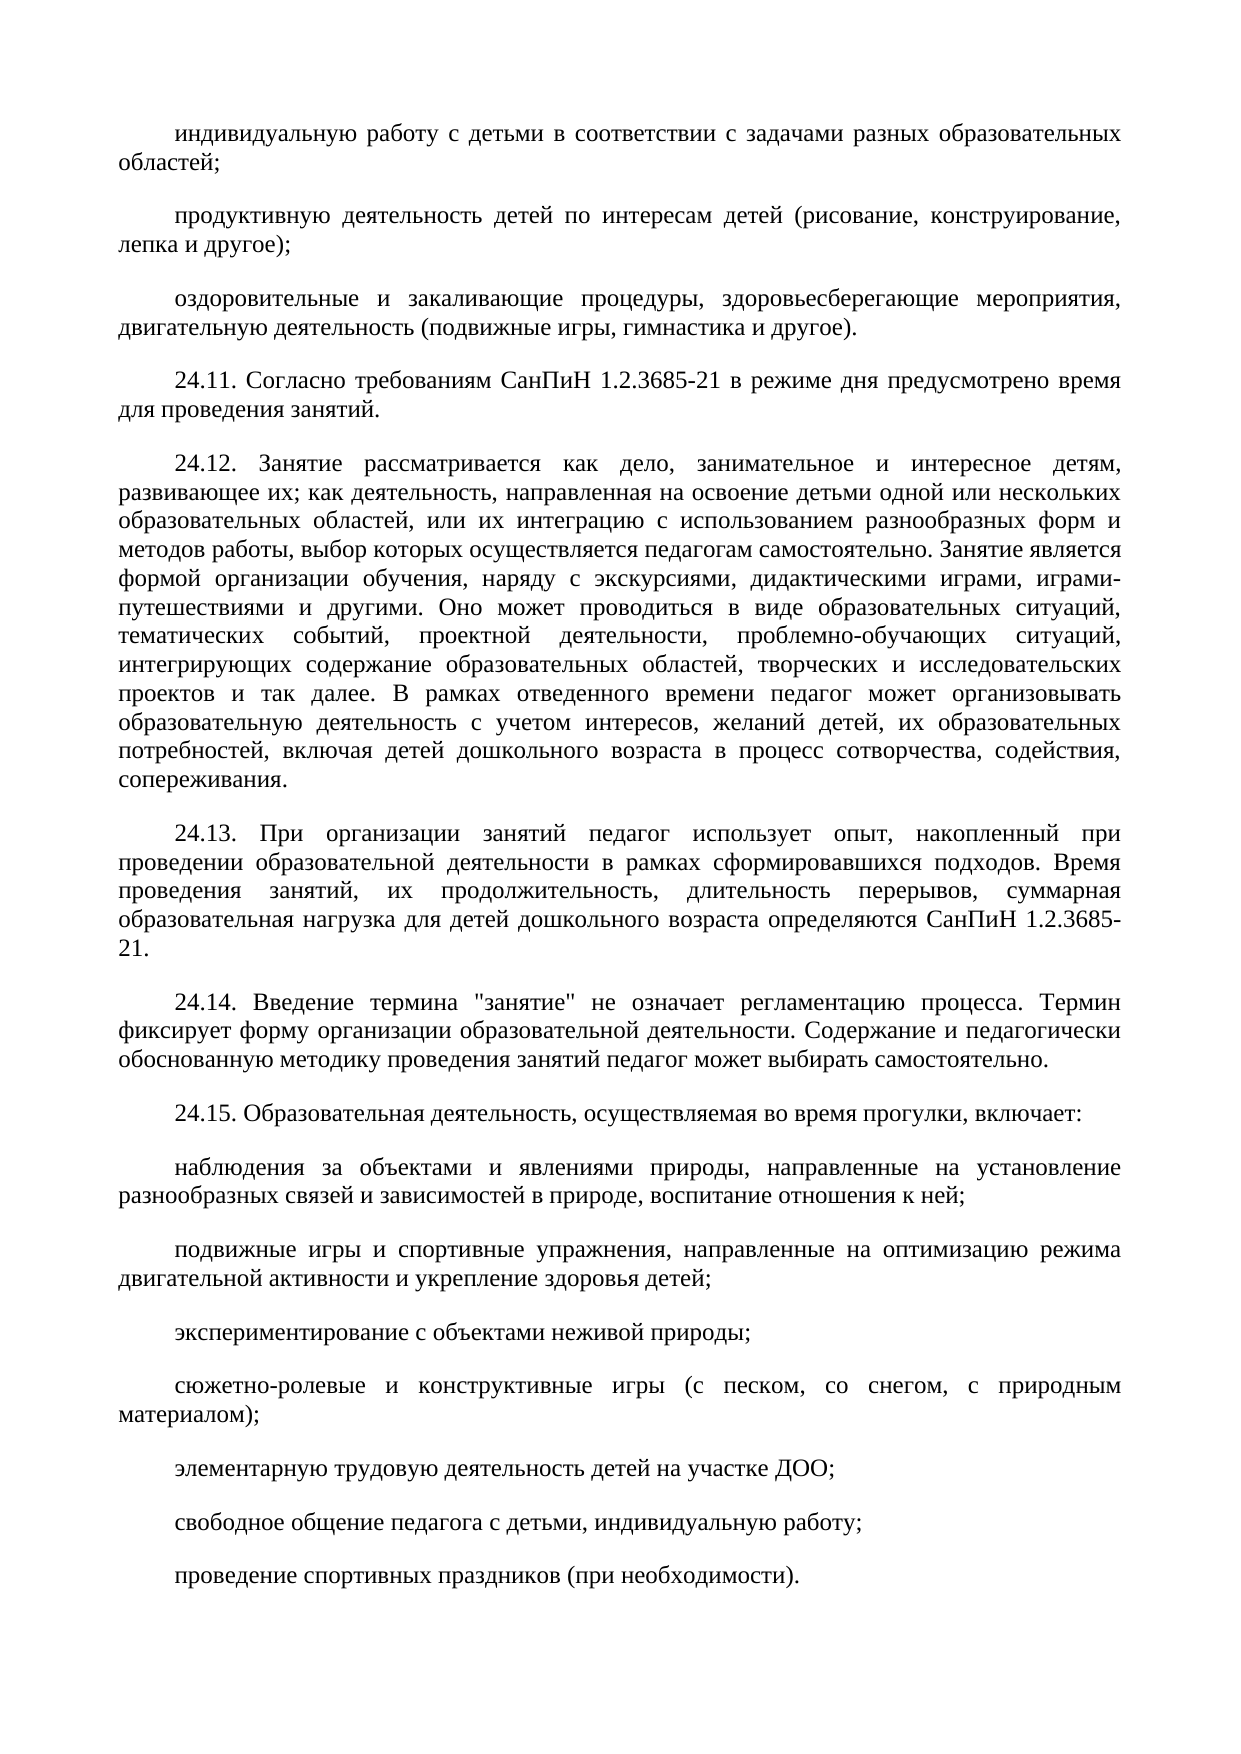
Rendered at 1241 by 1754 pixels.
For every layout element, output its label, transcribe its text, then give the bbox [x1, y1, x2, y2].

text сюжетно-ролевые и конструктивные игры (с песком, со снегом, с природным материалом); [118, 1371, 1122, 1428]
text наблюдения за объектами и явлениями природы, направленные на установление разнообразных связей и зависимостей в природе, воспитание отношения к ней; [118, 1152, 1122, 1209]
text элементарную трудовую деятельность детей на участке ДОО; [118, 1453, 1122, 1482]
text 24.12. Занятие рассматривается как дело, занимательное и интересное детям, развивающее их; как деятельность, направленная на освоение детьми одной или нескольких образовательных областей, или их интеграцию с использованием разнообразных форм и методов работы, выбор которых осуществляется педагогам самостоятельно. Занятие является формой организации обучения, наряду с экскурсиями, дидактическими играми, играми-путешествиями и другими. Оно может проводиться в виде образовательных ситуаций, тематических событий, проектной деятельности, проблемно-обучающих ситуаций, интегрирующих содержание образовательных областей, творческих и исследовательских проектов и так далее. В рамках отведенного времени педагог может организовывать образовательную деятельность с учетом интересов, желаний детей, их образовательных потребностей, включая детей дошкольного возраста в процесс сотворчества, содействия, сопереживания. [118, 448, 1122, 793]
text индивидуальную работу с детьми в соответствии с задачами разных образовательных областей; [118, 118, 1122, 176]
text продуктивную деятельность детей по интересам детей (рисование, конструирование, лепка и другое); [118, 201, 1122, 258]
text проведение спортивных праздников (при необходимости). [118, 1561, 1122, 1589]
text 24.13. При организации занятий педагог использует опыт, накопленный при проведении образовательной деятельности в рамках сформировавшихся подходов. Время проведения занятий, их продолжительность, длительность перерывов, суммарная образовательная нагрузка для детей дошкольного возраста определяются СанПиН 1.2.3685-21. [118, 818, 1122, 962]
text 24.15. Образовательная деятельность, осуществляемая во время прогулки, включает: [118, 1098, 1122, 1127]
text 24.14. Введение термина "занятие" не означает регламентацию процесса. Термин фиксирует форму организации образовательной деятельности. Содержание и педагогически обоснованную методику проведения занятий педагог может выбирать самостоятельно. [118, 987, 1122, 1073]
text подвижные игры и спортивные упражнения, направленные на оптимизацию режима двигательной активности и укрепление здоровья детей; [118, 1234, 1122, 1292]
text 24.11. Согласно требованиям СанПиН 1.2.3685-21 в режиме дня предусмотрено время для проведения занятий. [118, 366, 1122, 423]
text оздоровительные и закаливающие процедуры, здоровьесберегающие мероприятия, двигательную деятельность (подвижные игры, гимнастика и другое). [118, 283, 1122, 341]
text свободное общение педагога с детьми, индивидуальную работу; [118, 1507, 1122, 1536]
text экспериментирование с объектами неживой природы; [118, 1317, 1122, 1346]
